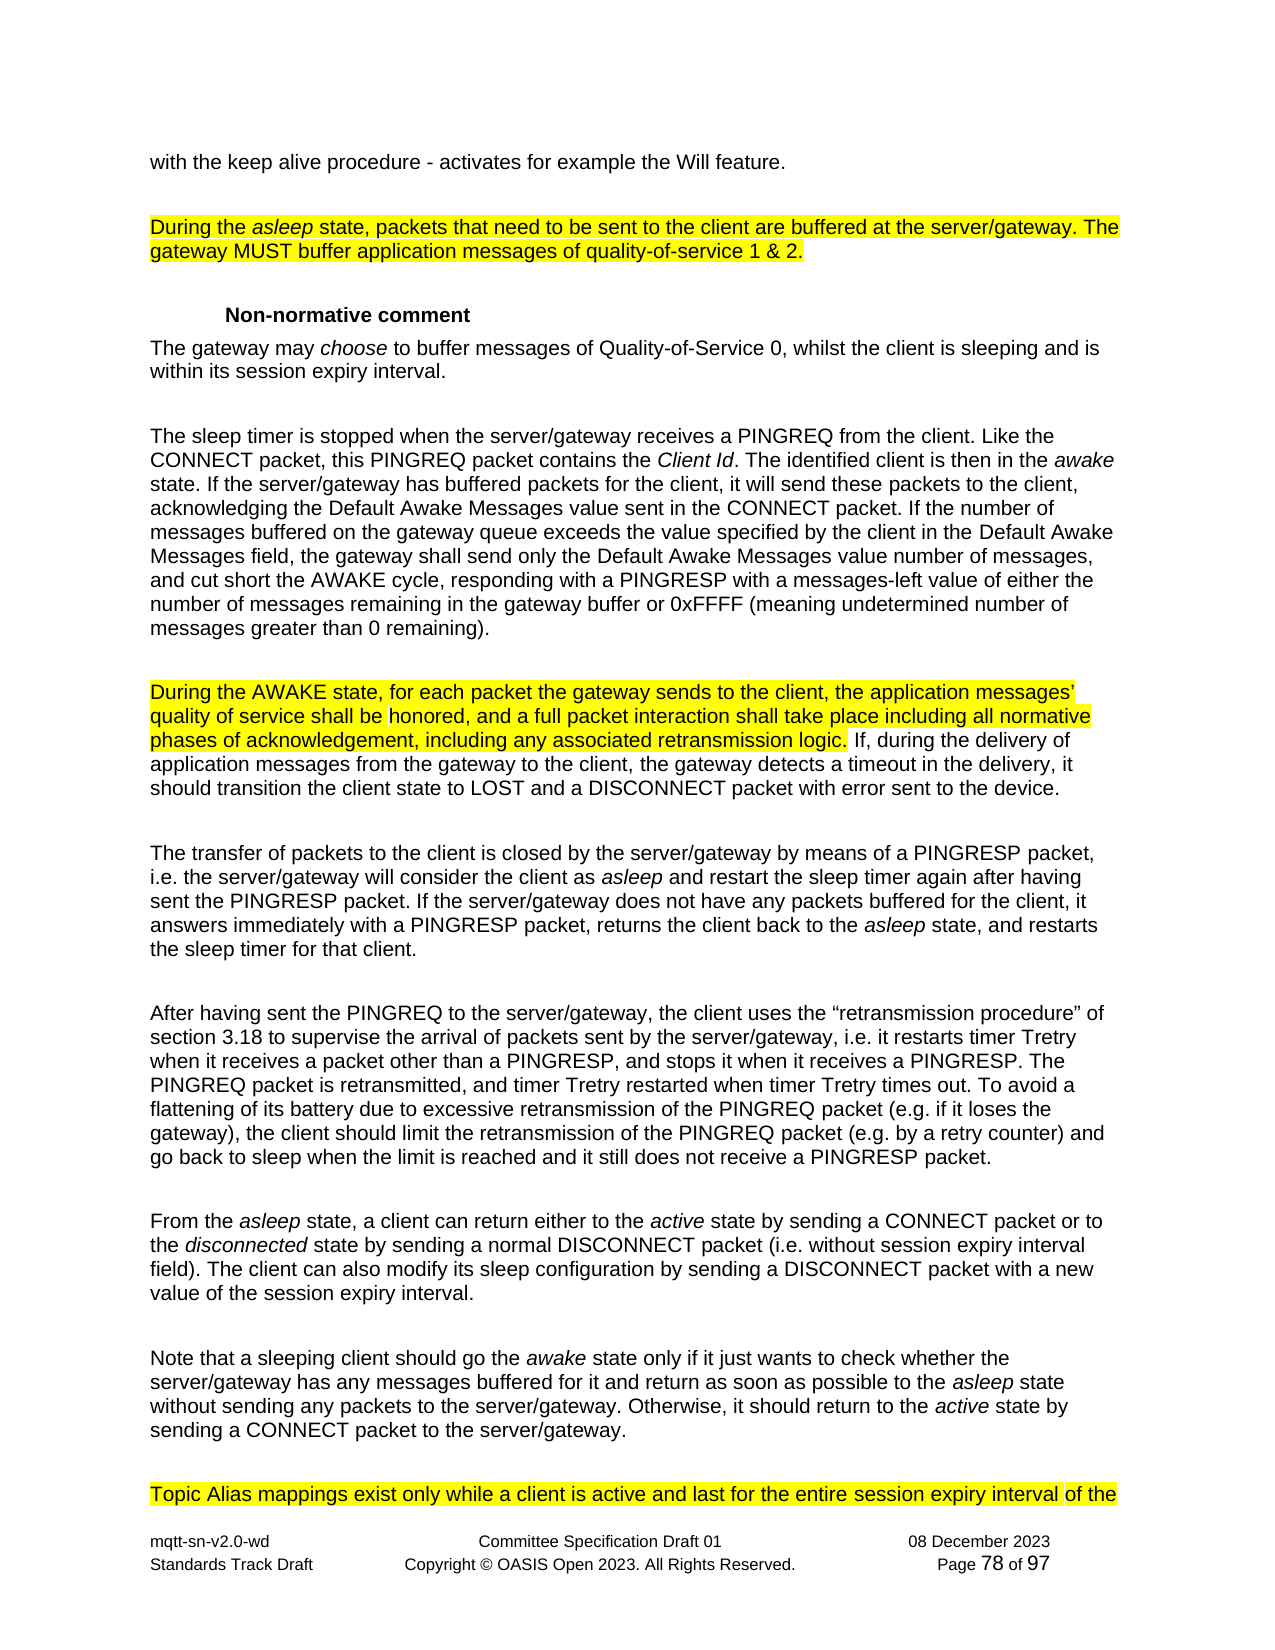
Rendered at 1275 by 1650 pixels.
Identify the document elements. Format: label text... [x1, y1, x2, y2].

text After having sent the PINGREQ to the server/gateway, the client uses the “retransmission procedure” of section 3.18 to supervise the arrival of packets sent by the server/gateway, i.e. it restarts timer Tretry when it receives a packet other than a PINGRESP, and stops it when it receives a PINGRESP. The PINGREQ packet is retransmitted, and timer Tretry restarted when timer Tretry times out. To avoid a flattening of its battery due to excessive retransmission of the PINGREQ packet (e.g. if it loses the gateway), the client should limit the retransmission of the PINGREQ packet (e.g. by a retry counter) and go back to sleep when the limit is reached and it still does not receive a PINGRESP packet. [150, 1001, 1125, 1169]
text During the AWAKE state, for each packet the gateway sends to the client, the application messages’ quality of service shall be honored, and a full packet interaction shall take place including all normative phases of acknowledgement, including any associated retransmission logic. If, during the delivery of application messages from the gateway to the client, the gateway detects a timeout in the delivery, it should transition the client state to LOST and a DISCONNECT packet with error sent to the device. [150, 680, 1125, 800]
text with the keep alive procedure - activates for example the Will feature. [150, 150, 1125, 174]
text From the asleep state, a client can return either to the active state by sending a CONNECT packet or to the disconnected state by sending a normal DISCONNECT packet (i.e. without session expiry interval field). The client can also modify its sleep configuration by sending a DISCONNECT packet with a new value of the session expiry interval. [150, 1209, 1125, 1305]
text Topic Alias mappings exist only while a client is active and last for the entire session expiry interval of the [150, 1482, 1125, 1506]
text The transfer of packets to the client is closed by the server/gateway by means of a PINGRESP packet, i.e. the server/gateway will consider the client as asleep and restart the sleep timer again after having sent the PINGRESP packet. If the server/gateway does not have any packets buffered for the client, it answers immediately with a PINGRESP packet, returns the client back to the asleep state, and restarts the sleep timer for that client. [150, 841, 1125, 960]
text Note that a sleeping client should go the awake state only if it just wants to check whether the server/gateway has any messages buffered for it and return as soon as possible to the asleep state without sending any packets to the server/gateway. Otherwise, it should return to the active state by sending a CONNECT packet to the server/gateway. [150, 1346, 1125, 1442]
text The gateway may choose to buffer messages of Quality-of-Service 0, whilst the client is sleeping and is within its session expiry interval. [150, 335, 1125, 383]
text Non-normative comment [225, 303, 1125, 327]
text During the asleep state, packets that need to be sent to the client are buffered at the server/gateway. The gateway MUST buffer application messages of quality-of-service 1 & 2. [150, 214, 1125, 262]
text The sleep timer is stopped when the server/gateway receives a PINGREQ from the client. Like the CONNECT packet, this PINGREQ packet contains the Client Id. The identified client is then in the awake state. If the server/gateway has buffered packets for the client, it will send these packets to the client, acknowledging the Default Awake Messages value sent in the CONNECT packet. If the number of messages buffered on the gateway queue exceeds the value specified by the client in the Default Awake Messages field, the gateway shall send only the Default Awake Messages value number of messages, and cut short the AWAKE cycle, responding with a PINGRESP with a messages-left value of either the number of messages remaining in the gateway buffer or 0xFFFF (meaning undetermined number of messages greater than 0 remaining). [150, 424, 1125, 639]
